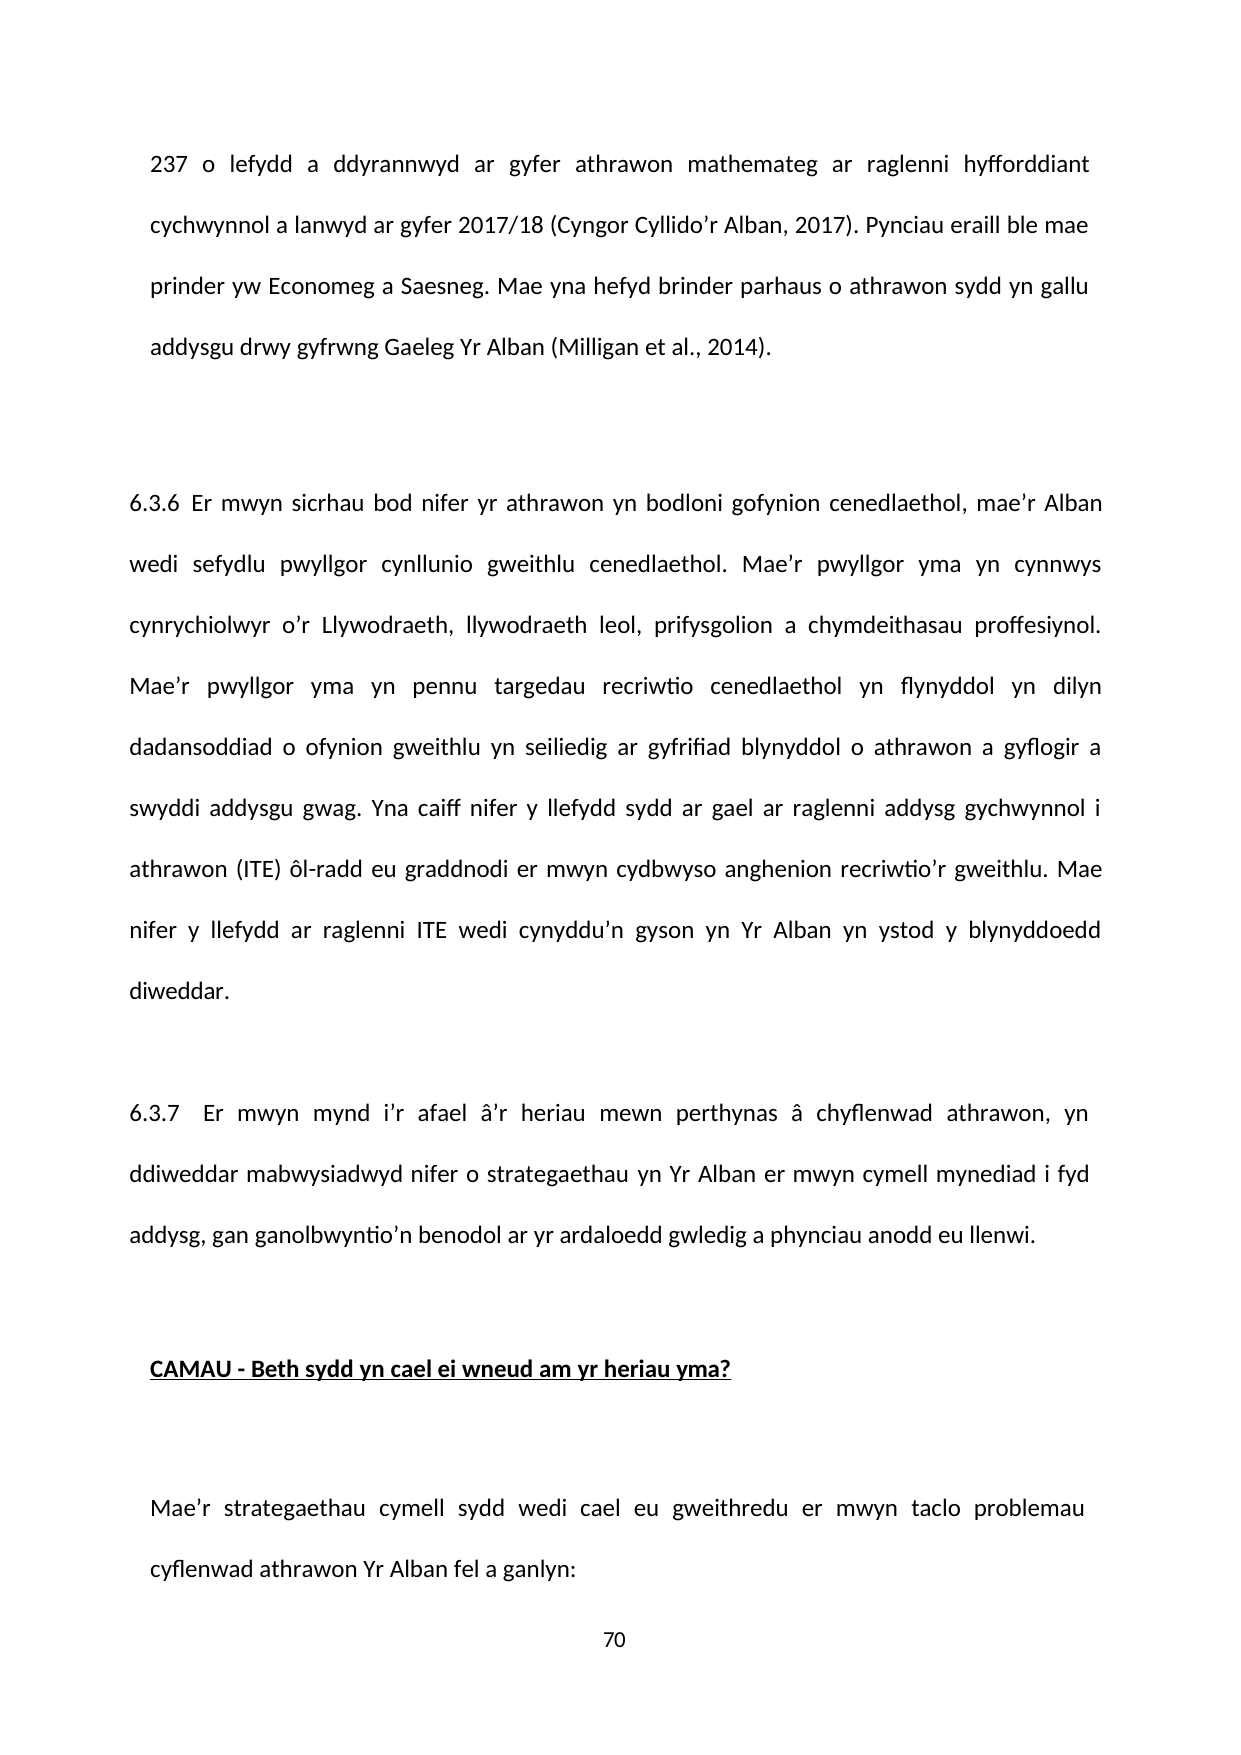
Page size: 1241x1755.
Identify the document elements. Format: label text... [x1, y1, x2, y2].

list Er mwyn mynd i’r afael â’r heriau mewn perthynas â chyflenwad athrawon, yn ddiweddar mabwysiadwyd nifer o strategaethau yn Yr Alban er mwyn cymell mynediad i fyd addysg, gan ganolbwyntio’n benodol ar yr ardaloedd gwledig a phynciau anodd eu llenwi. [129, 1097, 1091, 1250]
subtitle CAMAU - Beth sydd yn cael ei wneud am yr heriau yma? [150, 1353, 1103, 1383]
text Mae’r strategaethau cymell sydd wedi cael eu gweithredu er mwyn taclo problemau cyflenwad athrawon Yr Alban fel a ganlyn: [150, 1492, 1103, 1583]
list Er mwyn sicrhau bod nifer yr athrawon yn bodloni gofynion cenedlaethol, mae’r Alban wedi sefydlu pwyllgor cynllunio gweithlu cenedlaethol. Mae’r pwyllgor yma yn cynnwys cynrychiolwyr o’r Llywodraeth, llywodraeth leol, prifysgolion a chymdeithasau proffesiynol. Mae’r pwyllgor yma yn pennu targedau recriwtio cenedlaethol yn flynyddol yn dilyn dadansoddiad o ofynion gweithlu yn seiliedig ar gyfrifiad blynyddol o athrawon a gyflogir a swyddi addysgu gwag. Yna caiff nifer y llefydd sydd ar gael ar raglenni addysg gychwynnol i athrawon (ITE) ôl-radd eu graddnodi er mwyn cydbwyso anghenion recriwtio’r gweithlu. Mae nifer y llefydd ar raglenni ITE wedi cynyddu’n gyson yn Yr Alban yn ystod y blynyddoedd diweddar. [129, 487, 1103, 1006]
text 237 o lefydd a ddyrannwyd ar gyfer athrawon mathemateg ar raglenni hyfforddiant cychwynnol a lanwyd ar gyfer 2017/18 (Cyngor Cyllido’r Alban, 2017). Pynciau eraill ble mae prinder yw Economeg a Saesneg. Mae yna hefyd brinder parhaus o athrawon sydd yn gallu addysgu drwy gyfrwng Gaeleg Yr Alban (Milligan et al., 2014). [150, 148, 1091, 362]
